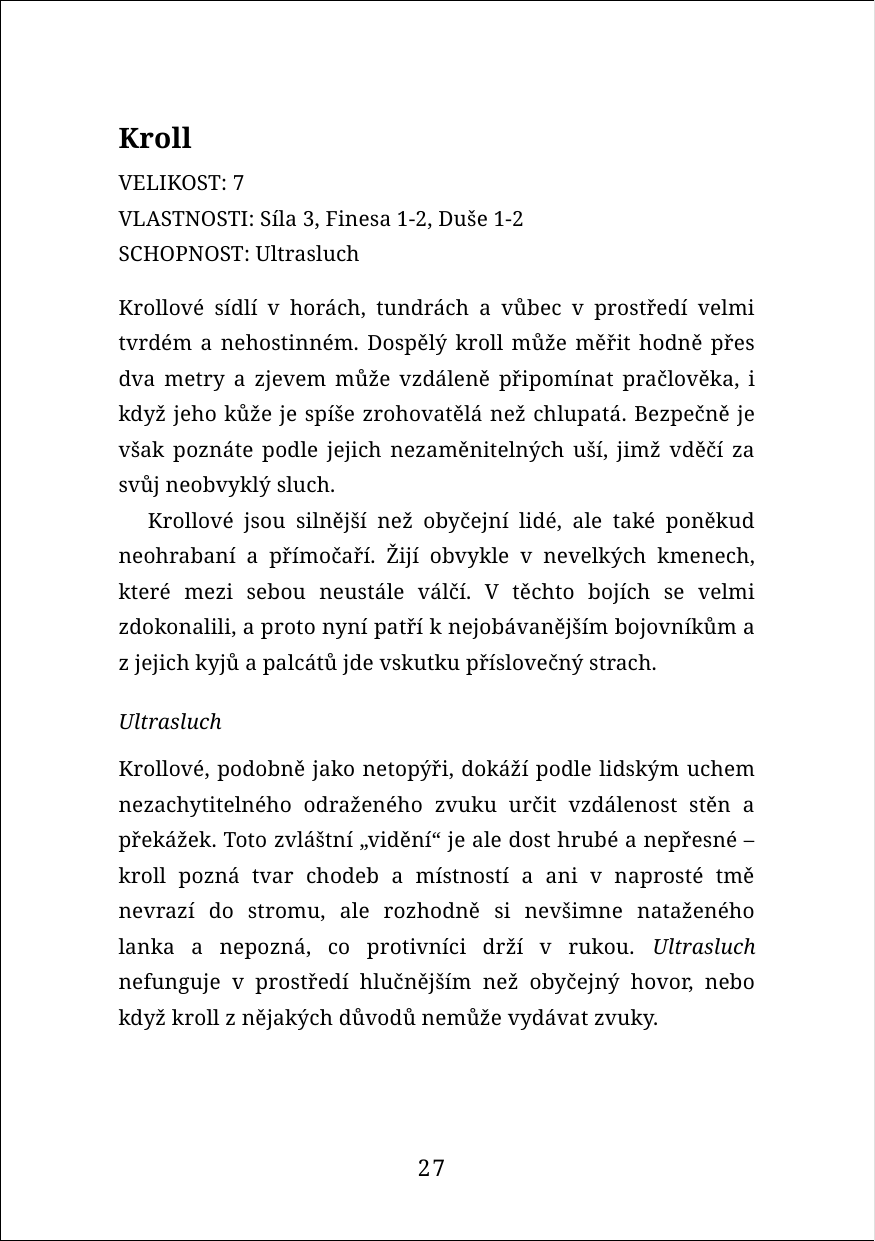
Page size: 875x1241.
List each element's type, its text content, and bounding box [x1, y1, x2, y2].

text Ultrasluch [118, 707, 756, 735]
text VELIKOST: 7 VLASTNOSTI: Síla 3, Finesa 1-2, Duše 1-2 SCHOPNOST: Ultrasluch [118, 168, 756, 268]
text Krollové sídlí v horách, tundrách a vůbec v prostředí velmi tvrdém a nehostinném. Dospělý kroll může měřit hodně přes dva metry a zjevem může vzdáleně připomínat pračlověka, i když jeho kůže je spíše zrohovatělá než chlupatá. Bezpečně je však poznáte podle jejich nezaměnitelných uší, jimž vděčí za svůj neobvyklý sluch. Krollové jsou silnější než obyčejní lidé, ale také poněkud neohrabaní a přímočaří. Žijí obvykle v nevelkých kmenech, které mezi sebou neustále válčí. V těchto bojích se velmi zdokonalili, a proto nyní patří k nejobávanějším bojovníkům a z jejich kyjů a palcátů jde vskutku příslovečný strach. [118, 293, 756, 676]
text Krollové, podobně jako netopýři, dokáží podle lidským uchem nezachytitelného odraženého zvuku určit vzdálenost stěn a překážek. Toto zvláštní „vidění“ je ale dost hrubé a nepřesné – kroll pozná tvar chodeb a místností a ani v naprosté tmě nevrazí do stromu, ale rozhodně si nevšimne nataženého lanka a nepozná, co protivníci drží v rukou. Ultrasluch nefunguje v prostředí hlučnějším než obyčejný hovor, nebo když kroll z nějakých důvodů nemůže vydávat zvuky. [118, 754, 756, 1031]
subtitle Kroll [118, 118, 756, 157]
